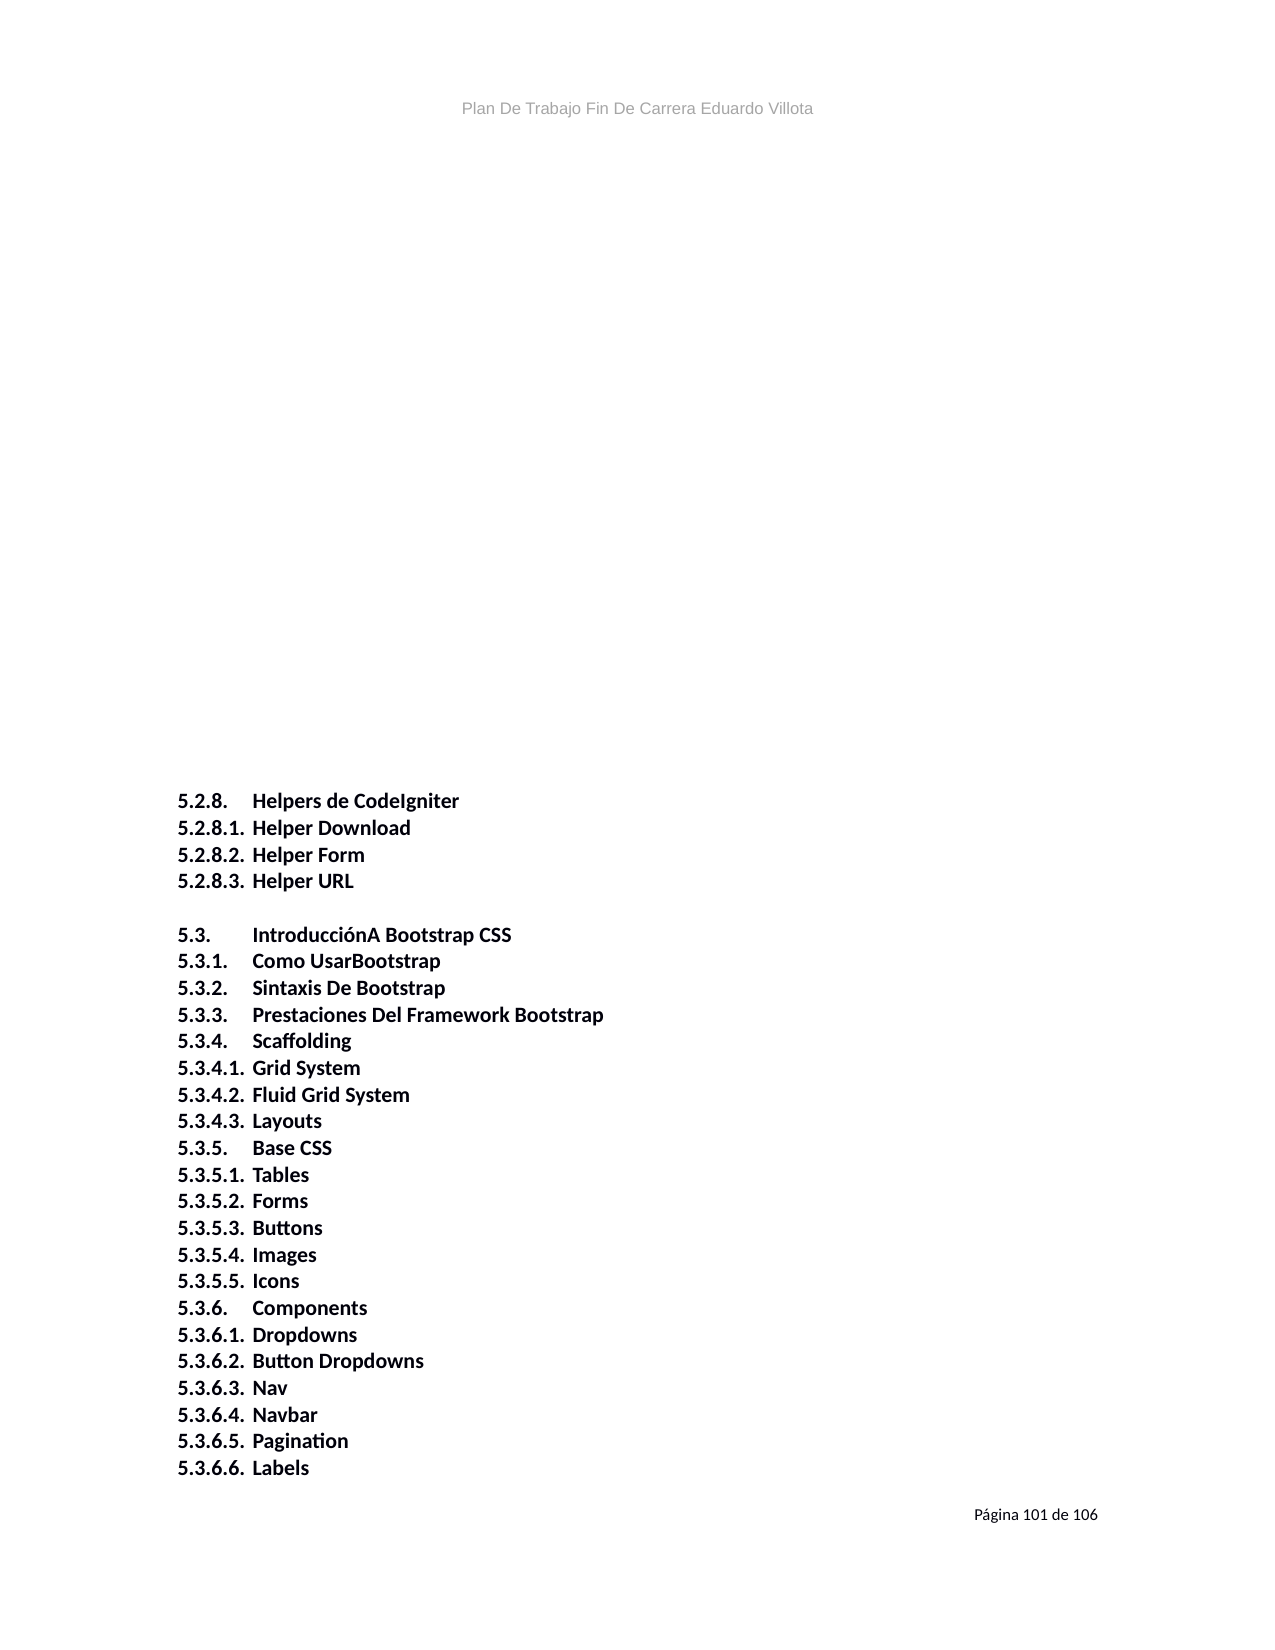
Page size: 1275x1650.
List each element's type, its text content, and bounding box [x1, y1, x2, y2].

text 5.3.3. Prestaciones Del Framework Bootstrap [177, 1001, 1098, 1028]
text 5.3.6.4. Navbar [177, 1401, 1098, 1428]
text 5.2.8.1. Helper Download [177, 814, 1098, 841]
text 5.3.5.5. Icons [177, 1268, 1098, 1294]
text 5.3.1. Como UsarBootstrap [177, 948, 1098, 974]
text 5.3.4. Scaffolding [177, 1028, 1098, 1054]
text 5.3.2. Sintaxis De Bootstrap [177, 974, 1098, 1001]
text 5.3.4.2. Fluid Grid System [177, 1081, 1098, 1108]
text 5.3.6.5. Pagination [177, 1428, 1098, 1454]
text 5.3. IntroducciónA Bootstrap CSS [177, 921, 1098, 948]
text 5.3.4.3. Layouts [177, 1108, 1098, 1134]
text 5.3.5.1. Tables [177, 1161, 1098, 1188]
text 5.2.8.3. Helper URL [177, 868, 1098, 894]
text 5.3.6.1. Dropdowns [177, 1321, 1098, 1348]
text 5.3.5. Base CSS [177, 1134, 1098, 1161]
text 5.2.8.2. Helper Form [177, 841, 1098, 868]
text 5.3.6.2. Button Dropdowns [177, 1348, 1098, 1374]
text 5.3.6. Components [177, 1294, 1098, 1321]
text 5.3.4.1. Grid System [177, 1054, 1098, 1081]
text 5.3.5.2. Forms [177, 1188, 1098, 1214]
text 5.3.6.3. Nav [177, 1374, 1098, 1401]
text 5.3.6.6. Labels [177, 1454, 1098, 1481]
text 5.3.5.4. Images [177, 1241, 1098, 1268]
text 5.2.8. Helpers de CodeIgniter [177, 788, 1098, 814]
text 5.3.5.3. Buttons [177, 1214, 1098, 1241]
